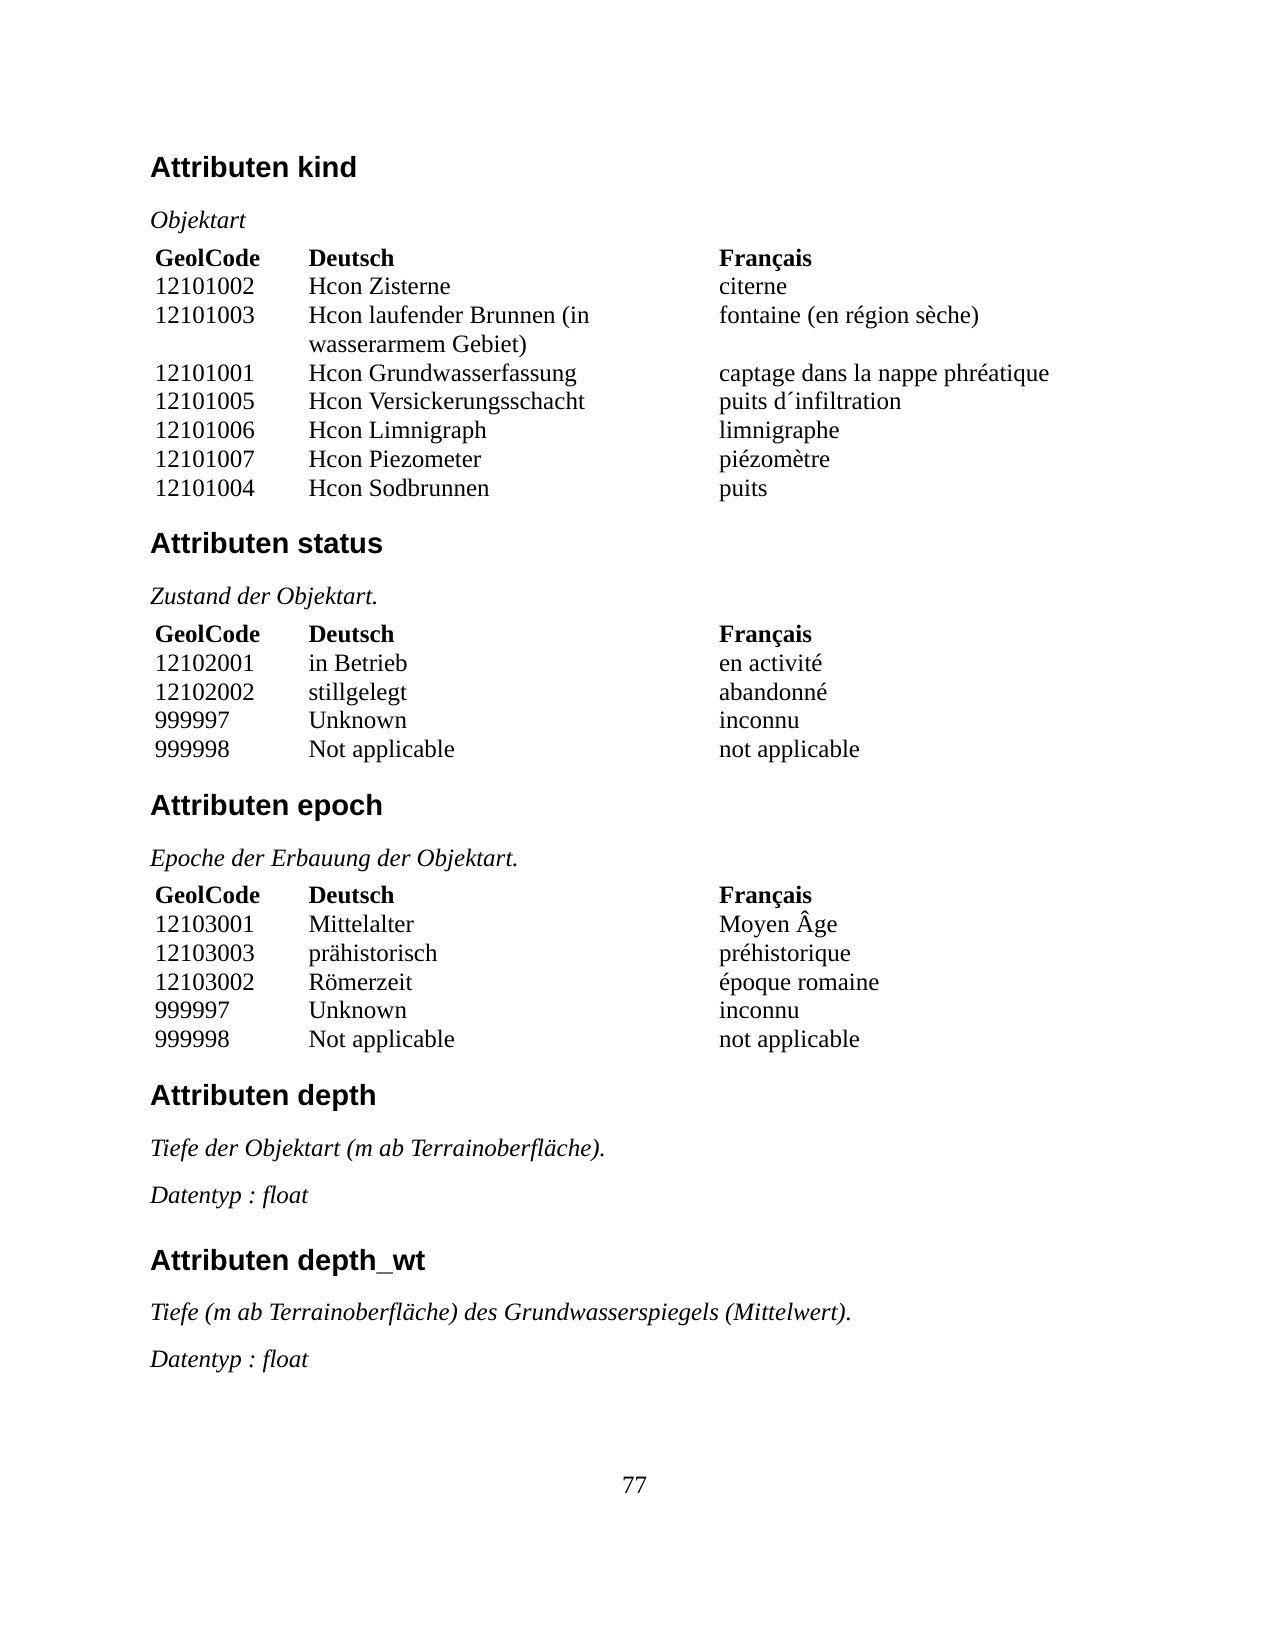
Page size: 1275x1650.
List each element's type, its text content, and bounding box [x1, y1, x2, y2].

table_cell époque romaine [714, 967, 1125, 996]
subtitle Attributen status [150, 526, 1125, 560]
table_cell 12101004 [150, 473, 304, 501]
table_cell 999998 [150, 1024, 304, 1053]
table_cell not applicable [714, 1024, 1125, 1053]
table_cell 12102001 [150, 648, 304, 677]
text Datentyp : float [150, 1344, 1125, 1373]
table_cell abandonné [714, 677, 1125, 705]
table_header GeolCode [150, 881, 304, 909]
table_cell 999998 [150, 734, 304, 763]
table_cell piézomètre [714, 444, 1125, 473]
table_cell préhistorique [714, 938, 1125, 967]
text Datentyp : float [150, 1180, 1125, 1208]
text Epoche der Erbauung der Objektart. [150, 843, 1125, 872]
table_cell Hcon Zisterne [304, 271, 714, 300]
table_cell 12103003 [150, 938, 304, 967]
table_cell 12103002 [150, 967, 304, 996]
table_cell citerne [714, 271, 1125, 300]
table_cell Hcon Sodbrunnen [304, 473, 714, 501]
table_cell Unknown [304, 996, 714, 1024]
table_header Français [714, 619, 1125, 648]
table_cell Hcon laufender Brunnen (in wasserarmem Gebiet) [304, 300, 714, 358]
subtitle Attributen depth_wt [150, 1242, 1125, 1276]
table_cell 12101003 [150, 300, 304, 358]
table_header Deutsch [304, 881, 714, 909]
table_cell 12101002 [150, 271, 304, 300]
table_cell Hcon Versickerungsschacht [304, 386, 714, 415]
table_cell stillgelegt [304, 677, 714, 705]
table_header Français [714, 881, 1125, 909]
table_cell in Betrieb [304, 648, 714, 677]
table_header Français [714, 243, 1125, 271]
table_cell 12101007 [150, 444, 304, 473]
table_cell 12102002 [150, 677, 304, 705]
table_cell not applicable [714, 734, 1125, 763]
table_cell captage dans la nappe phréatique [714, 358, 1125, 386]
table_cell inconnu [714, 996, 1125, 1024]
table_cell Unknown [304, 705, 714, 734]
table_header GeolCode [150, 619, 304, 648]
table_cell prähistorisch [304, 938, 714, 967]
table_cell 999997 [150, 996, 304, 1024]
table_cell en activité [714, 648, 1125, 677]
table_header Deutsch [304, 243, 714, 271]
subtitle Attributen kind [150, 150, 1125, 183]
table_cell limnigraphe [714, 415, 1125, 444]
subtitle Attributen depth [150, 1078, 1125, 1112]
table_header GeolCode [150, 243, 304, 271]
text Objektart [150, 205, 1125, 234]
table_cell fontaine (en région sèche) [714, 300, 1125, 358]
table_header Deutsch [304, 619, 714, 648]
text Zustand der Objektart. [150, 581, 1125, 610]
table_cell 999997 [150, 705, 304, 734]
table_cell 12101005 [150, 386, 304, 415]
table_cell 12101001 [150, 358, 304, 386]
table_cell Hcon Grundwasserfassung [304, 358, 714, 386]
table_cell Not applicable [304, 734, 714, 763]
table_cell Not applicable [304, 1024, 714, 1053]
table_cell Römerzeit [304, 967, 714, 996]
table_cell puits [714, 473, 1125, 501]
table_cell 12103001 [150, 909, 304, 938]
table_cell puits d´infiltration [714, 386, 1125, 415]
table_cell Hcon Limnigraph [304, 415, 714, 444]
subtitle Attributen epoch [150, 788, 1125, 821]
table_cell Mittelalter [304, 909, 714, 938]
table_cell Moyen Âge [714, 909, 1125, 938]
table_cell inconnu [714, 705, 1125, 734]
text Tiefe der Objektart (m ab Terrainoberfläche). [150, 1133, 1125, 1162]
table_cell 12101006 [150, 415, 304, 444]
table_cell Hcon Piezometer [304, 444, 714, 473]
text Tiefe (m ab Terrainoberfläche) des Grundwasserspiegels (Mittelwert). [150, 1297, 1125, 1326]
